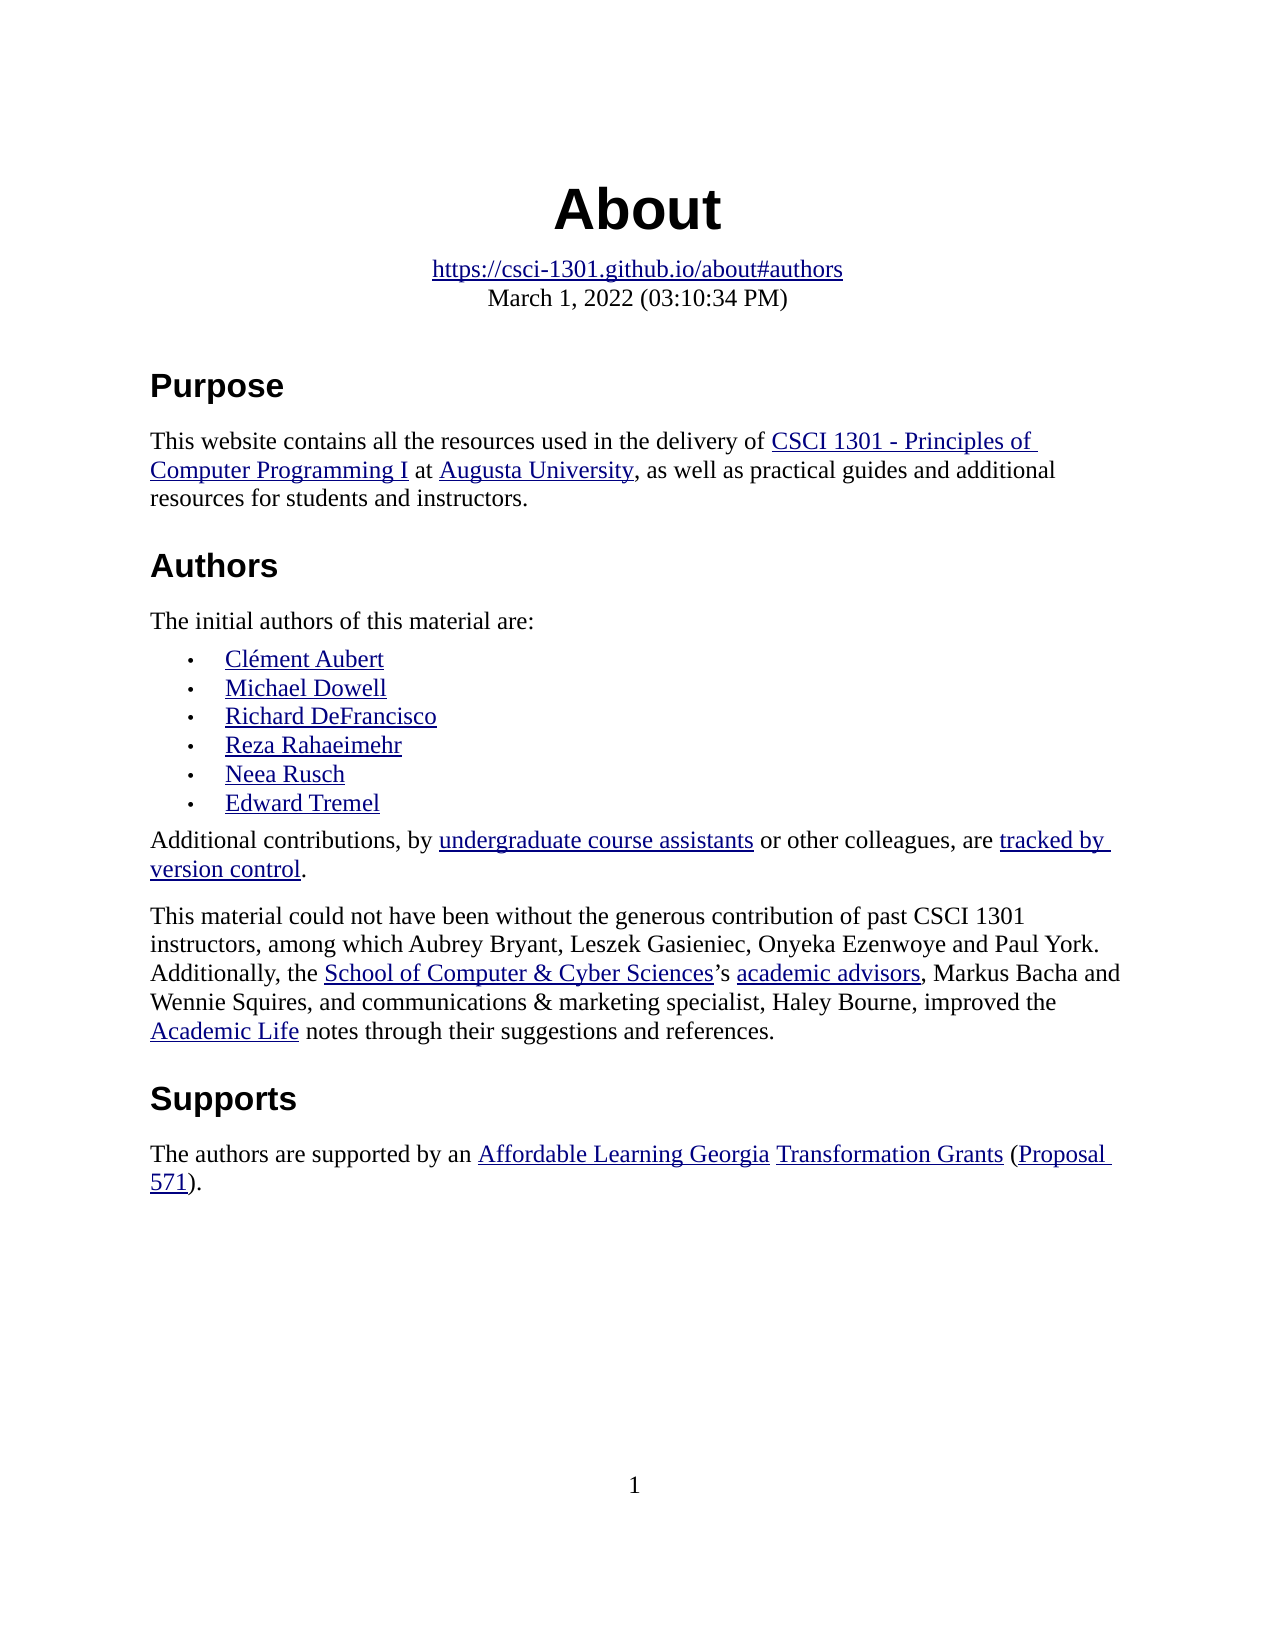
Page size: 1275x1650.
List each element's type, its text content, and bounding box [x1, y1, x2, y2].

list Neea Rusch [187, 759, 1125, 788]
list Richard DeFrancisco [187, 701, 1125, 730]
text Additional contributions, by undergraduate course assistants or other colleagues, are tracked by version control. [150, 825, 1125, 883]
subtitle Authors [150, 546, 1125, 585]
title About [150, 175, 1125, 242]
text The authors are supported by an Affordable Learning Georgia Transformation Grants (Proposal 571). [150, 1139, 1125, 1196]
subtitle Supports [150, 1078, 1125, 1117]
subtitle Purpose [150, 366, 1125, 404]
list Clément Aubert [187, 644, 1125, 673]
list Edward Tremel [187, 788, 1125, 816]
text March 1, 2022 (03:10:34 PM) [150, 283, 1125, 312]
list Reza Rahaeimehr [187, 730, 1125, 759]
text The initial authors of this material are: [150, 606, 1125, 635]
text This website contains all the resources used in the delivery of CSCI 1301 - Principles of Computer Programming I at Augusta University, as well as practical guides and additional resources for students and instructors. [150, 426, 1125, 512]
list Michael Dowell [187, 673, 1125, 701]
text This material could not have been without the generous contribution of past CSCI 1301 instructors, among which Aubrey Bryant, Leszek Gasieniec, Onyeka Ezenwoye and Paul York. Additionally, the School of Computer & Cyber Sciences’s academic advisors, Markus Bacha and Wennie Squires, and communications & marketing specialist, Haley Bourne, improved the Academic Life notes through their suggestions and references. [150, 901, 1125, 1044]
text https://csci-1301.github.io/about#authors [150, 254, 1125, 283]
